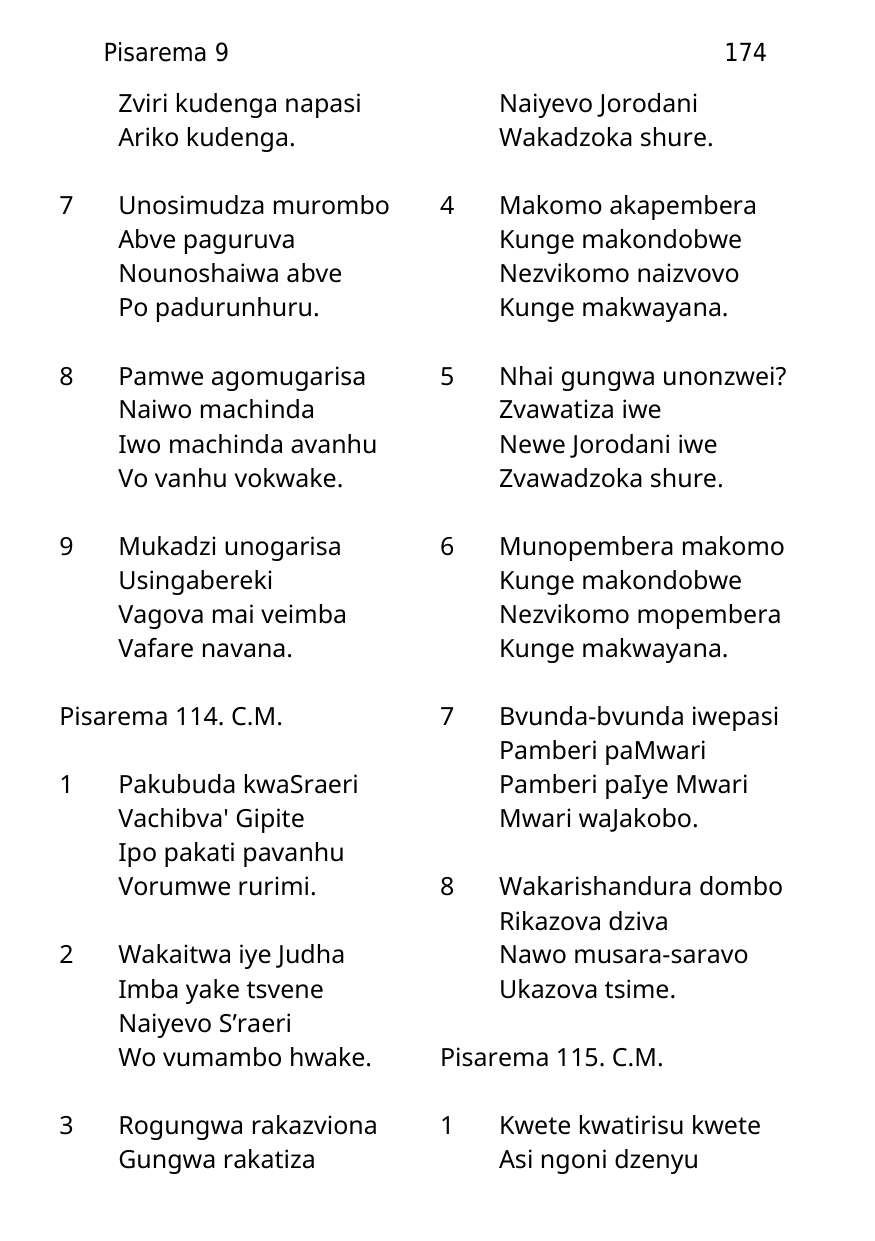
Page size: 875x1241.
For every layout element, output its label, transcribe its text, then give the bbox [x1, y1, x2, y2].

text 5 Nhai gungwa unonzwei? [440, 358, 815, 392]
text Kunge makwayana. [440, 631, 815, 665]
text Gungwa rakatiza [59, 1142, 434, 1176]
text Ipo pakati pavanhu [59, 835, 434, 869]
text Vafare navana. [59, 631, 434, 665]
text Newe Jorodani iwe [440, 426, 815, 460]
text Abve paguruva [59, 222, 434, 256]
text 7 Unosimudza murombo [59, 188, 434, 222]
text Pamberi paMwari [440, 733, 815, 767]
text Kunge makondobwe [440, 222, 815, 256]
text 7 Bvunda-bvunda iwepasi [440, 699, 815, 733]
text Zvawadzoka shure. [440, 460, 815, 494]
text 8 Wakarishandura dombo [440, 869, 815, 903]
text Imba yake tsvene [59, 971, 434, 1005]
text 9 Mukadzi unogarisa [59, 528, 434, 562]
text 1 Pakubuda kwaSraeri [59, 767, 434, 801]
text 4 Makomo akapembera [440, 188, 815, 222]
text Pisarema 114. C.M. [59, 699, 434, 733]
text Mwari waJakobo. [440, 801, 815, 835]
text Vorumwe rurimi. [59, 869, 434, 903]
text Po padurunhuru. [59, 290, 434, 324]
text Zvawatiza iwe [440, 392, 815, 426]
text 1 Kwete kwatirisu kwete [440, 1107, 815, 1142]
text Zviri kudenga napasi [59, 86, 434, 120]
text 3 Rogungwa rakazviona [59, 1107, 434, 1142]
text Pisarema 115. C.M. [440, 1039, 815, 1073]
text Kunge makondobwe [440, 562, 815, 597]
text Vachibva' Gipite [59, 801, 434, 835]
text Nounoshaiwa abve [59, 256, 434, 290]
text Wo vumambo hwake. [59, 1039, 434, 1073]
text Vo vanhu vokwake. [59, 460, 434, 494]
text Iwo machinda avanhu [59, 426, 434, 460]
text Naiyevo S’raeri [59, 1005, 434, 1039]
text Kunge makwayana. [440, 290, 815, 324]
text 6 Munopembera makomo [440, 528, 815, 562]
text Ariko kudenga. [59, 120, 434, 154]
text Naiyevo Jorodani [440, 86, 815, 120]
text Pamberi paIye Mwari [440, 767, 815, 801]
text Usingabereki [59, 562, 434, 597]
text Naiwo machinda [59, 392, 434, 426]
text Asi ngoni dzenyu [440, 1142, 815, 1176]
text 8 Pamwe agomugarisa [59, 358, 434, 392]
text Wakadzoka shure. [440, 120, 815, 154]
text 2 Wakaitwa iye Judha [59, 937, 434, 971]
text Nezvikomo mopembera [440, 597, 815, 631]
text Nezvikomo naizvovo [440, 256, 815, 290]
text Rikazova dziva [440, 903, 815, 937]
text Nawo musara-saravo [440, 937, 815, 971]
text Ukazova tsime. [440, 971, 815, 1005]
text Vagova mai veimba [59, 597, 434, 631]
